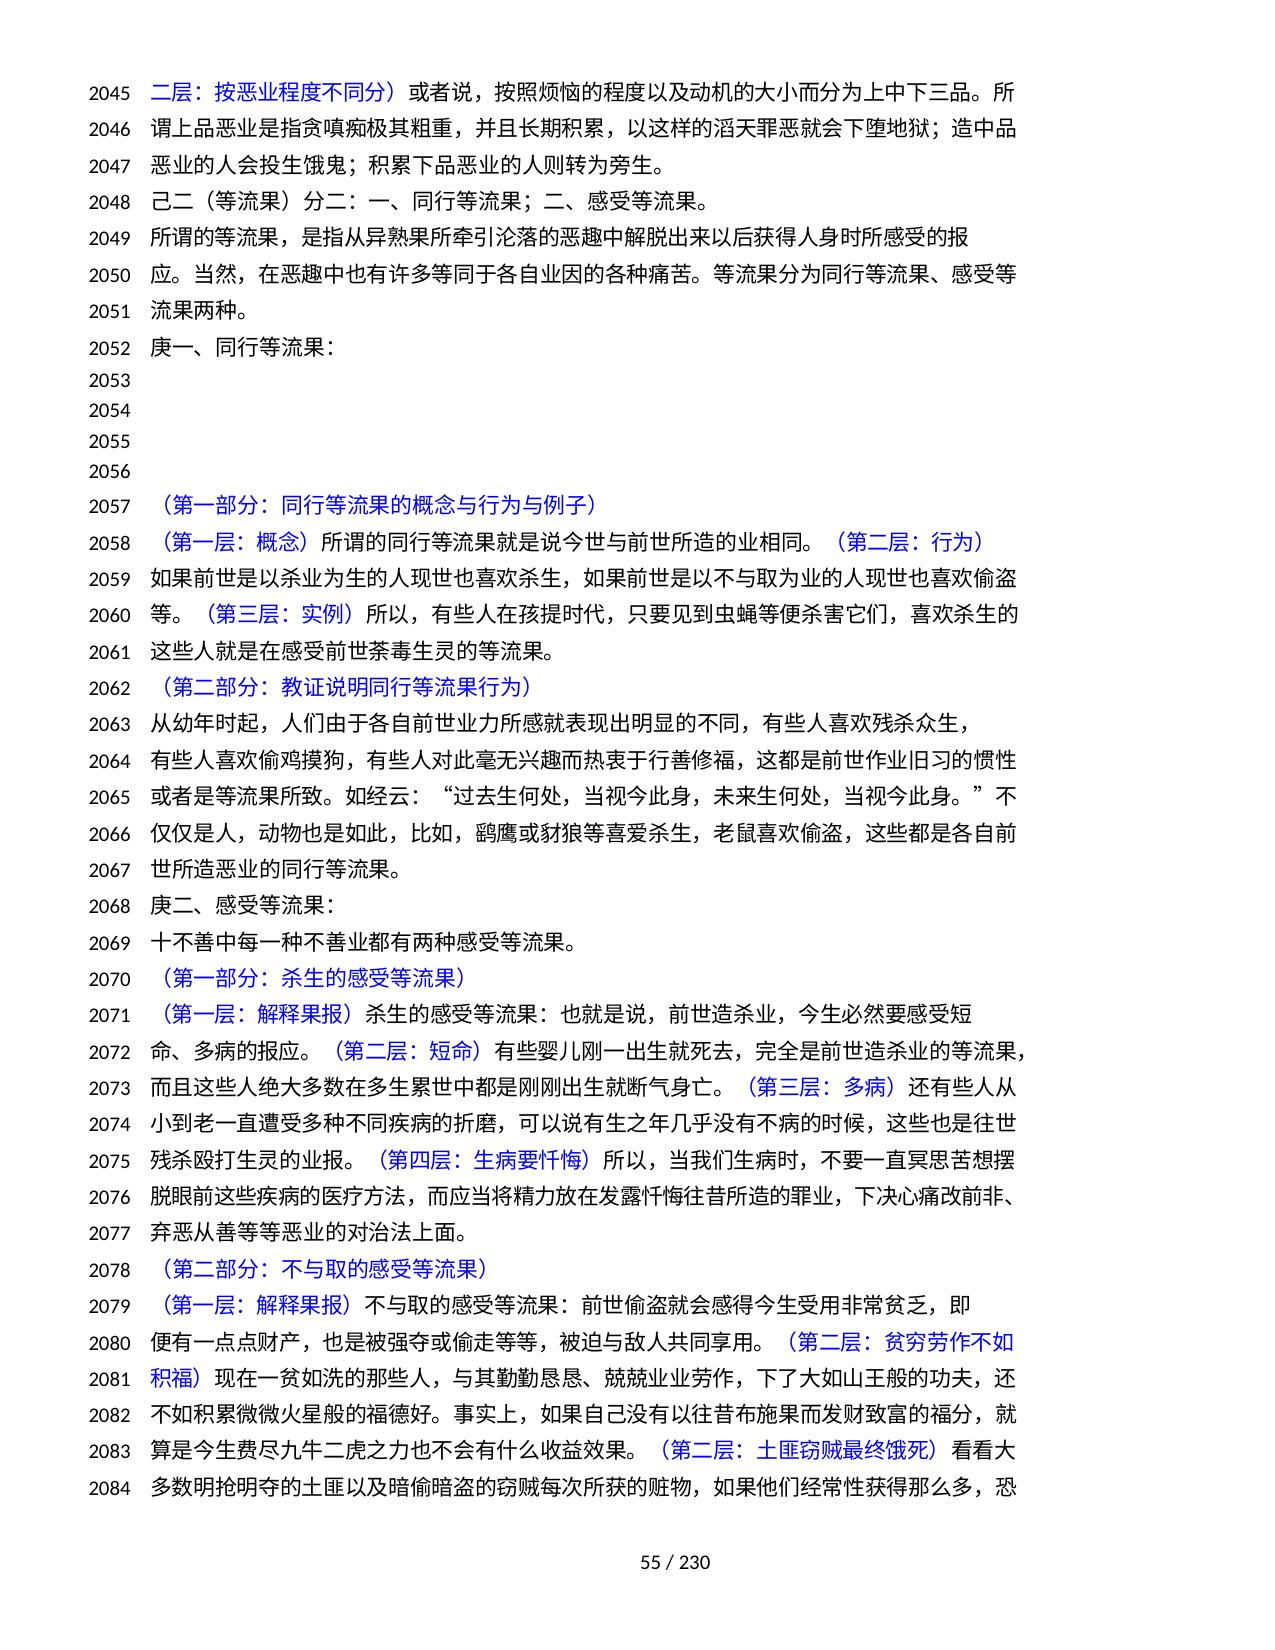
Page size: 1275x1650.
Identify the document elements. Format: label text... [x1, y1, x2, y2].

text 残杀殴打生灵的业报。（第四层：生病要忏悔）所以，当我们生病时，不要一直冥思苦想摆 [150, 1143, 1200, 1174]
text 脱眼前这些疾病的医疗方法，而应当将精力放在发露忏悔往昔所造的罪业，下决心痛改前非、 [150, 1179, 1200, 1211]
text 这些人就是在感受前世荼毒生灵的等流果。 [150, 634, 1200, 665]
text （第一层：概念）所谓的同行等流果就是说今世与前世所造的业相同。（第二层：行为） [150, 525, 1200, 556]
text 弃恶从善等等恶业的对治法上面。 [150, 1215, 1200, 1247]
text 庚二、感受等流果： [150, 888, 1200, 920]
text 小到老一直遭受多种不同疾病的折磨，可以说有生之年几乎没有不病的时候，这些也是往世 [150, 1106, 1200, 1138]
text （第一层：解释果报）不与取的感受等流果：前世偷盗就会感得今生受用非常贫乏，即 [150, 1288, 1200, 1320]
text 所谓的等流果，是指从异熟果所牵引沦落的恶趣中解脱出来以后获得人身时所感受的报 [150, 220, 1200, 252]
text 谓上品恶业是指贪嗔痴极其粗重，并且长期积累，以这样的滔天罪恶就会下堕地狱；造中品 [150, 111, 1200, 143]
text 等。（第三层：实例）所以，有些人在孩提时代，只要见到虫蝇等便杀害它们，喜欢杀生的 [150, 597, 1200, 629]
text 不如积累微微火星般的福德好。事实上，如果自己没有以往昔布施果而发财致富的福分，就 [150, 1397, 1200, 1429]
text 二层：按恶业程度不同分）或者说，按照烦恼的程度以及动机的大小而分为上中下三品。所 [150, 75, 1200, 107]
text 如果前世是以杀业为生的人现世也喜欢杀生，如果前世是以不与取为业的人现世也喜欢偷盗 [150, 561, 1200, 593]
text （第二部分：不与取的感受等流果） [150, 1252, 1200, 1283]
text 便有一点点财产，也是被强夺或偷走等等，被迫与敌人共同享用。（第二层：贫穷劳作不如 [150, 1324, 1200, 1356]
text 应。当然，在恶趣中也有许多等同于各自业因的各种痛苦。等流果分为同行等流果、感受等 [150, 257, 1200, 288]
text 有些人喜欢偷鸡摸狗，有些人对此毫无兴趣而热衷于行善修福，这都是前世作业旧习的惯性 [150, 743, 1200, 774]
text 庚一、同行等流果： [150, 329, 1200, 361]
text 恶业的人会投生饿鬼；积累下品恶业的人则转为旁生。 [150, 148, 1200, 179]
text 算是今生费尽九牛二虎之力也不会有什么收益效果。（第二层：土匪窃贼最终饿死）看看大多数明抢明夺的土匪以及暗偷暗盗的窃贼每次所获的赃物，如果他们经常性获得那么多，恐 [150, 1433, 1028, 1502]
text 而且这些人绝大多数在多生累世中都是刚刚出生就断气身亡。（第三层：多病）还有些人从 [150, 1070, 1200, 1102]
text 流果两种。 [150, 293, 1200, 325]
text 十不善中每一种不善业都有两种感受等流果。 [150, 924, 1200, 956]
text （第一层：解释果报）杀生的感受等流果：也就是说，前世造杀业，今生必然要感受短 [150, 997, 1200, 1029]
text 世所造恶业的同行等流果。 [150, 852, 1200, 883]
text 积福）现在一贫如洗的那些人，与其勤勤恳恳、兢兢业业劳作，下了大如山王般的功夫，还 [150, 1361, 1200, 1392]
text （第一部分：杀生的感受等流果） [150, 961, 1200, 993]
text 己二（等流果）分二：一、同行等流果；二、感受等流果。 [150, 184, 1200, 216]
text 从幼年时起，人们由于各自前世业力所感就表现出明显的不同，有些人喜欢残杀众生， [150, 706, 1200, 738]
text 或者是等流果所致。如经云：“过去生何处，当视今此身，未来生何处，当视今此身。”不 [150, 779, 1200, 811]
text （第二部分：教证说明同行等流果行为） [150, 670, 1200, 702]
text 仅仅是人，动物也是如此，比如，鹞鹰或豺狼等喜爱杀生，老鼠喜欢偷盗，这些都是各自前 [150, 816, 1200, 847]
text 命、多病的报应。（第二层：短命）有些婴儿刚一出生就死去，完全是前世造杀业的等流果， [150, 1034, 1200, 1065]
text （第一部分：同行等流果的概念与行为与例子） [150, 488, 1200, 520]
